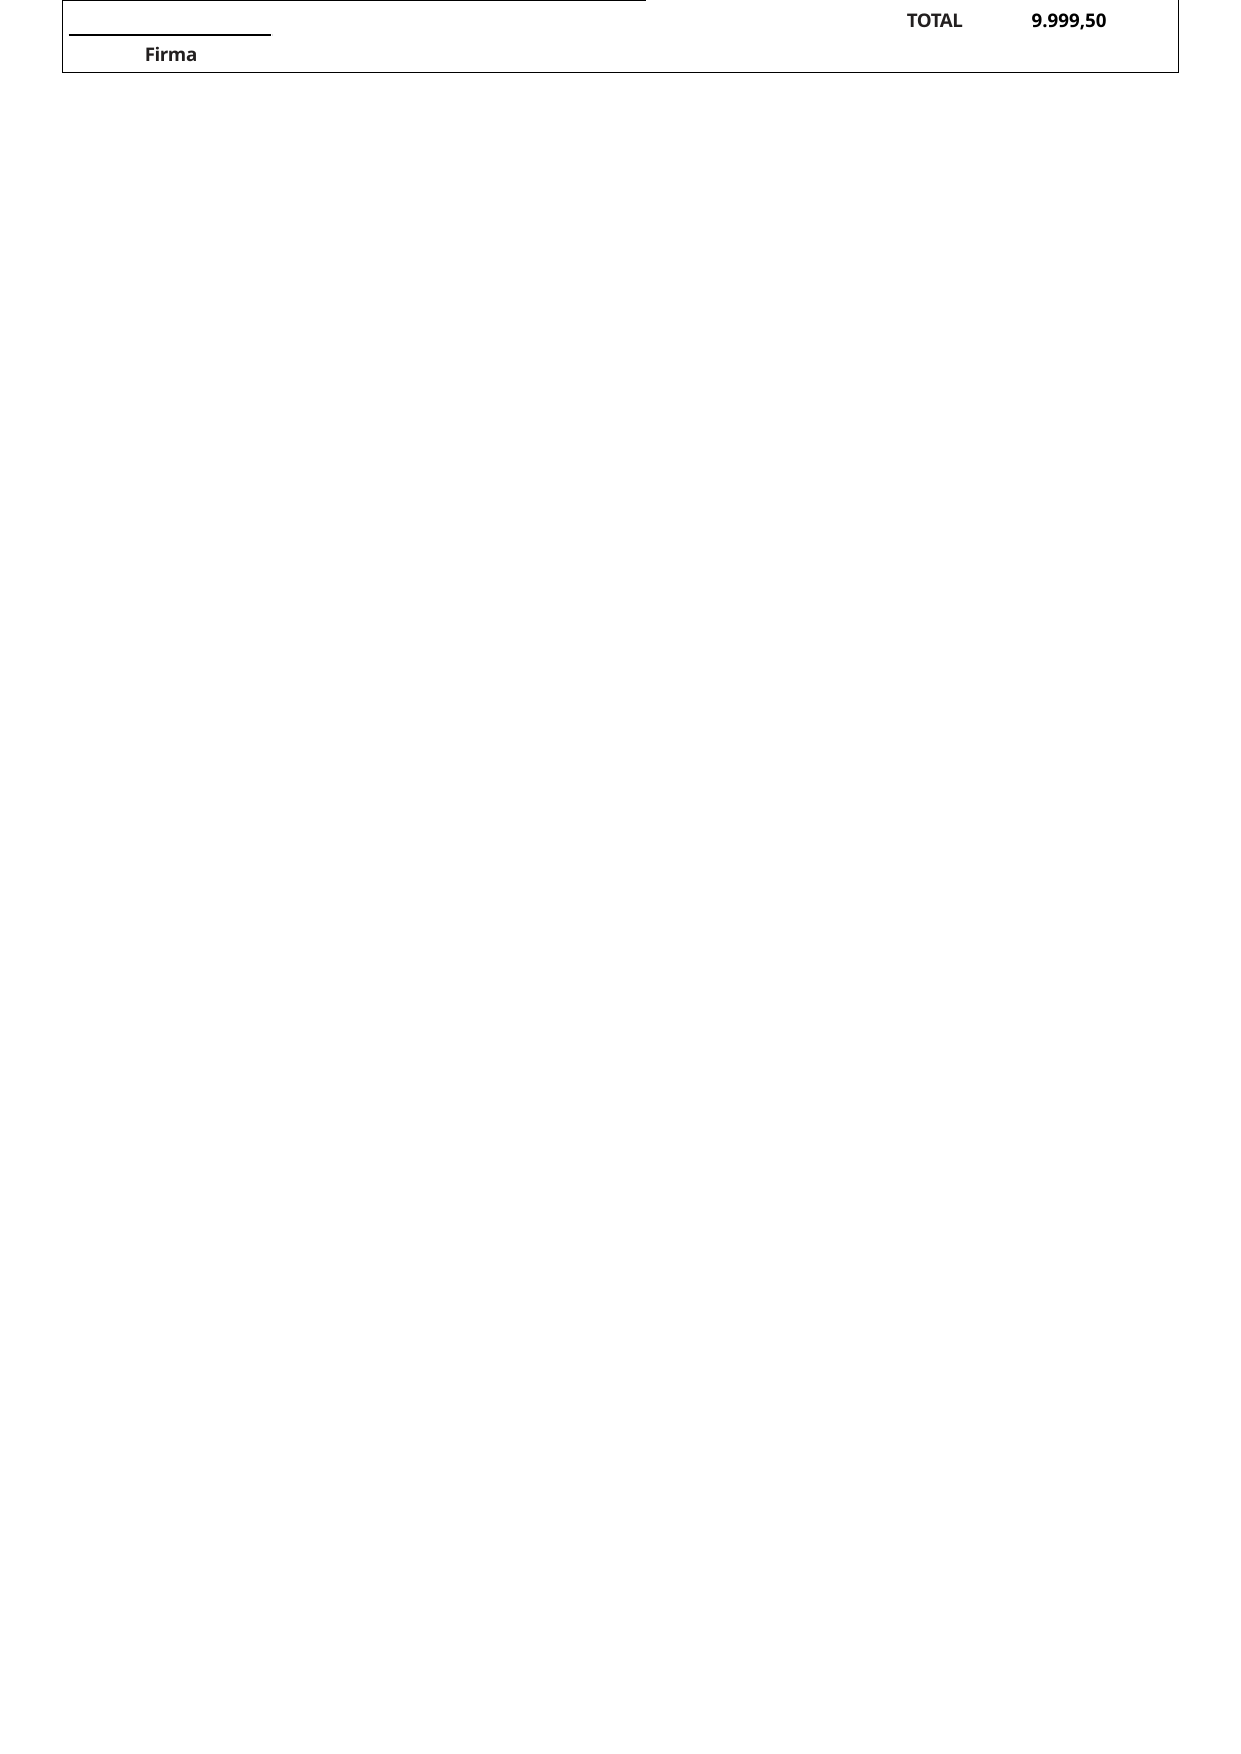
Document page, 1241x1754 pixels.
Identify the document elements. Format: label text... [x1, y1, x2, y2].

table_cell [646, 0, 704, 40]
table_cell 9.999,50 [975, 0, 1163, 40]
table_cell TOTAL [760, 0, 974, 40]
table_cell [1163, 0, 1178, 40]
table_cell [646, 40, 760, 72]
table_cell [760, 40, 974, 72]
table_cell Firma [63, 1, 646, 72]
table_cell [705, 0, 760, 40]
table_cell [975, 40, 1178, 72]
